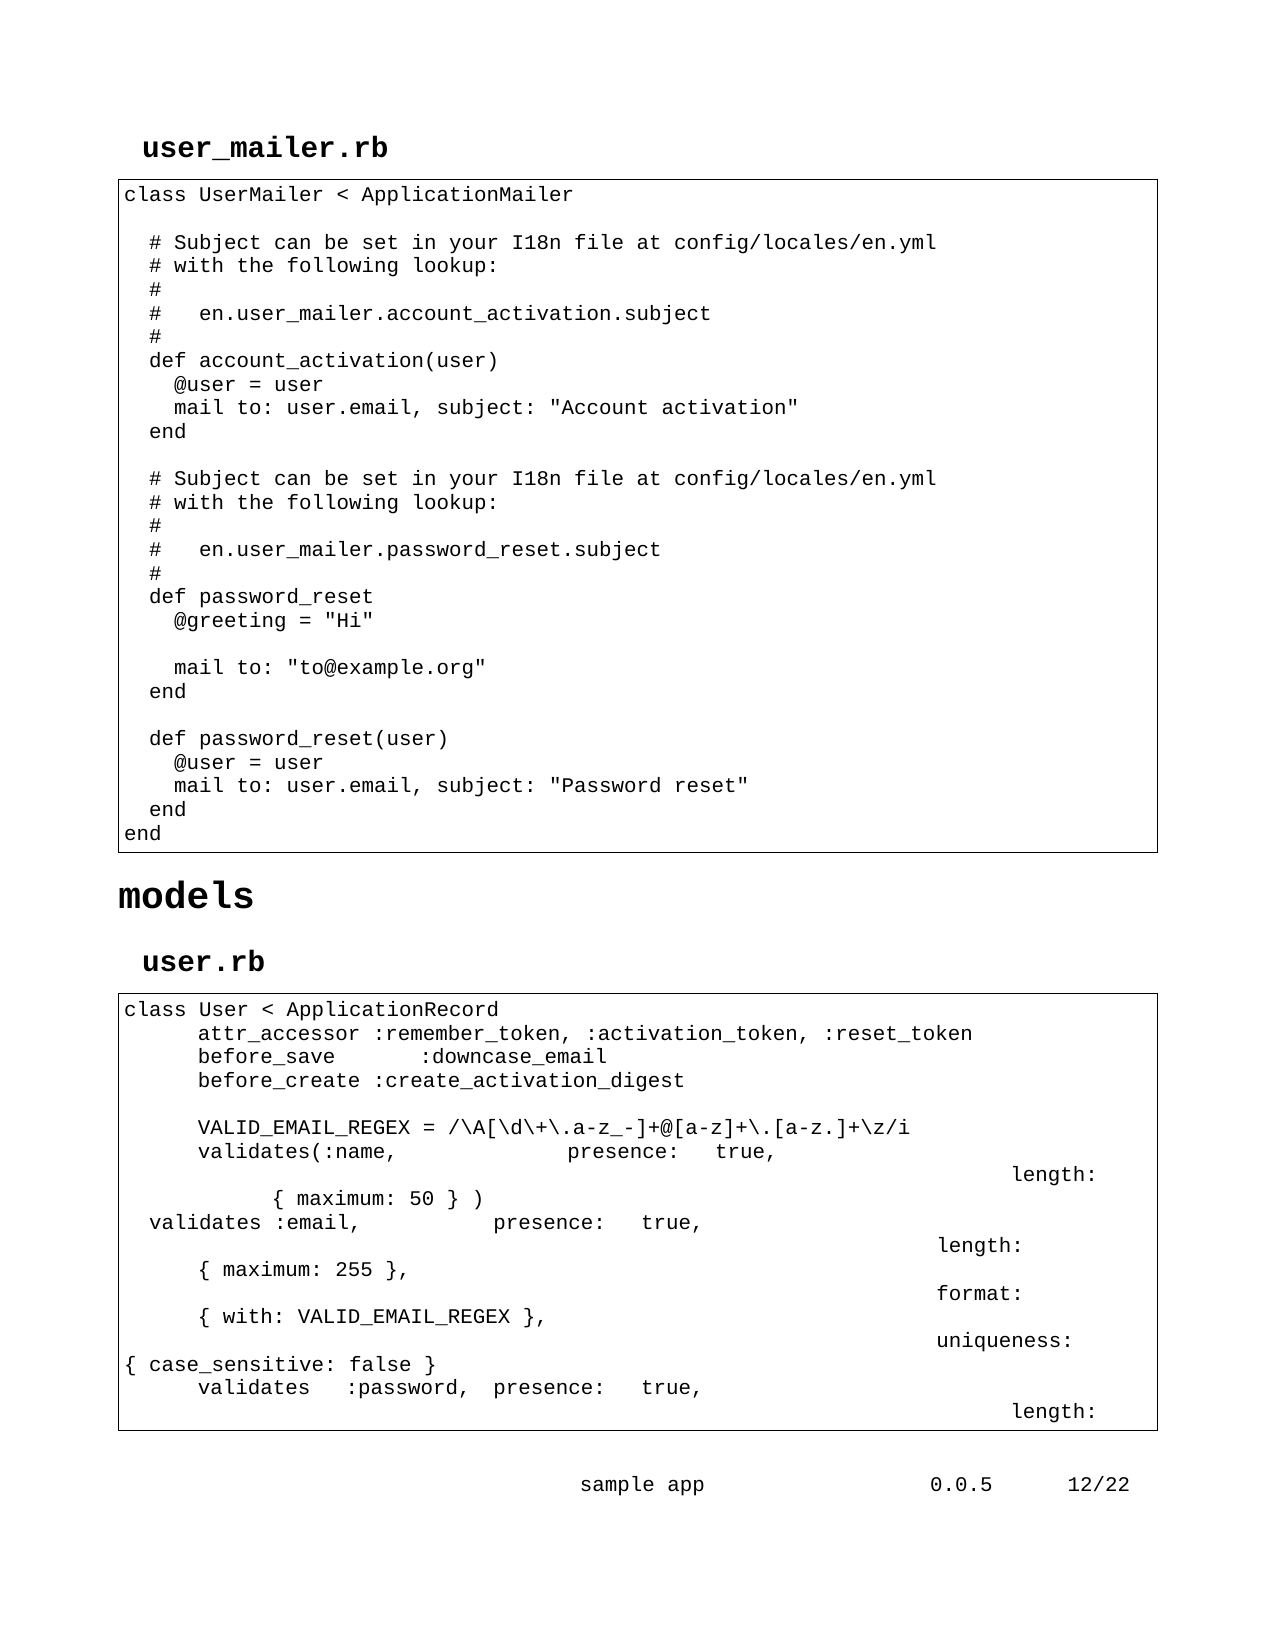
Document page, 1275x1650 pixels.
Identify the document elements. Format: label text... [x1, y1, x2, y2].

table_header class User < ApplicationRecord attr_accessor :remember_token, :activation_token, :reset_token before_save :downcase_email before_create :create_activation_digest VALID_EMAIL_REGEX = /\A[\d\+\.a-z_-]+@[a-z]+\.[a-z.]+\z/i validates(:name, presence: true, length: { maximum: 50 } ) validates :email, presence: true, length: { maximum: 255 }, format: { with: VALID_EMAIL_REGEX }, uniqueness: { case_sensitive: false } validates :password, presence: true, length: [119, 994, 1157, 1430]
subtitle user.rb [142, 947, 1157, 981]
table_header class UserMailer < ApplicationMailer # Subject can be set in your I18n file at config/locales/en.yml # with the following lookup: # # en.user_mailer.account_activation.subject # def account_activation(user) @user = user mail to: user.email, subject: "Account activation" end # Subject can be set in your I18n file at config/locales/en.yml # with the following lookup: # # en.user_mailer.password_reset.subject # def password_reset @greeting = "Hi" mail to: "to@example.org" end def password_reset(user) @user = user mail to: user.email, subject: "Password reset" end end [119, 180, 1157, 852]
subtitle models [118, 877, 1157, 920]
subtitle user_mailer.rb [142, 133, 1157, 166]
